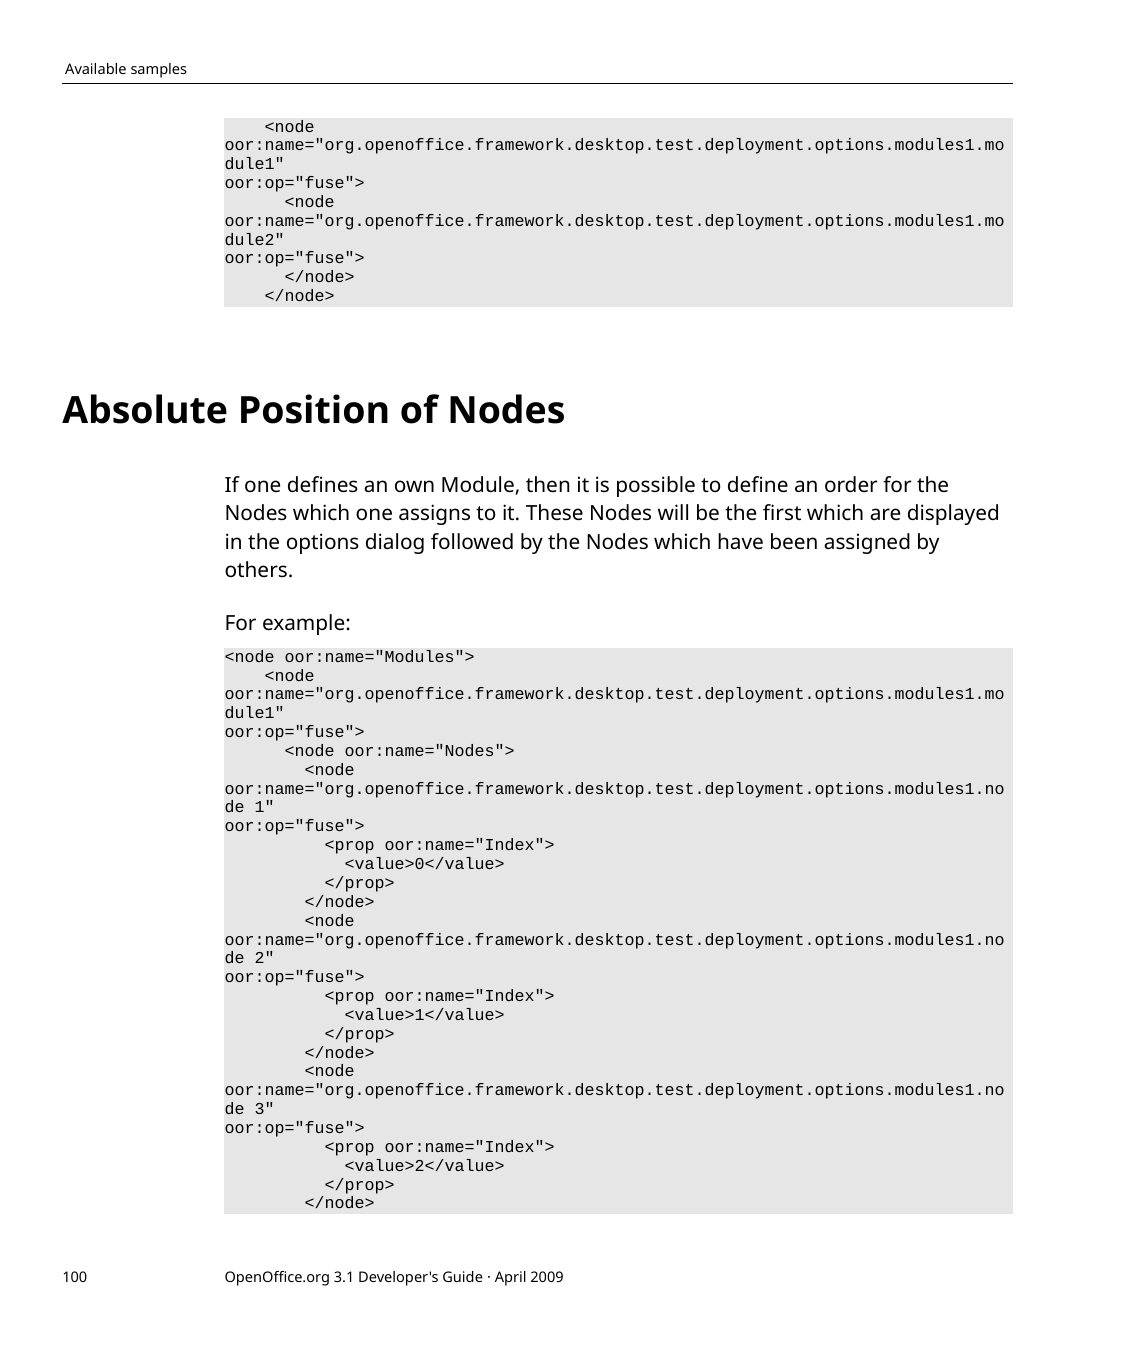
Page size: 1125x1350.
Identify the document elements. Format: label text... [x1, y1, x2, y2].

subtitle Absolute Position of Nodes [62, 383, 1013, 434]
text <node oor:name="Modules"> <node oor:name="org.openoffice.framework.desktop.test.deployment.options.modules1.module1" oor:op="fuse"> <node oor:name="Nodes"> <node oor:name="org.openoffice.framework.desktop.test.deployment.options.modules1.node 1" oor:op="fuse"> <prop oor:name="Index"> <value>0</value> </prop> </node> <node oor:name="org.openoffice.framework.desktop.test.deployment.options.modules1.node 2" oor:op="fuse"> <prop oor:name="Index"> <value>1</value> </prop> </node> <node oor:name="org.openoffice.framework.desktop.test.deployment.options.modules1.node 3" oor:op="fuse"> <prop oor:name="Index"> <value>2</value> </prop> </node> [224, 648, 1013, 1214]
text For example: [224, 608, 1013, 636]
text <node oor:name="org.openoffice.framework.desktop.test.deployment.options.modules1.module1" oor:op="fuse"> <node oor:name="org.openoffice.framework.desktop.test.deployment.options.modules1.module2" oor:op="fuse"> </node> </node> [224, 118, 1013, 307]
text If one defines an own Module, then it is possible to define an order for the Nodes which one assigns to it. These Nodes will be the first which are displayed in the options dialog followed by the Nodes which have been assigned by others. [224, 470, 1013, 584]
